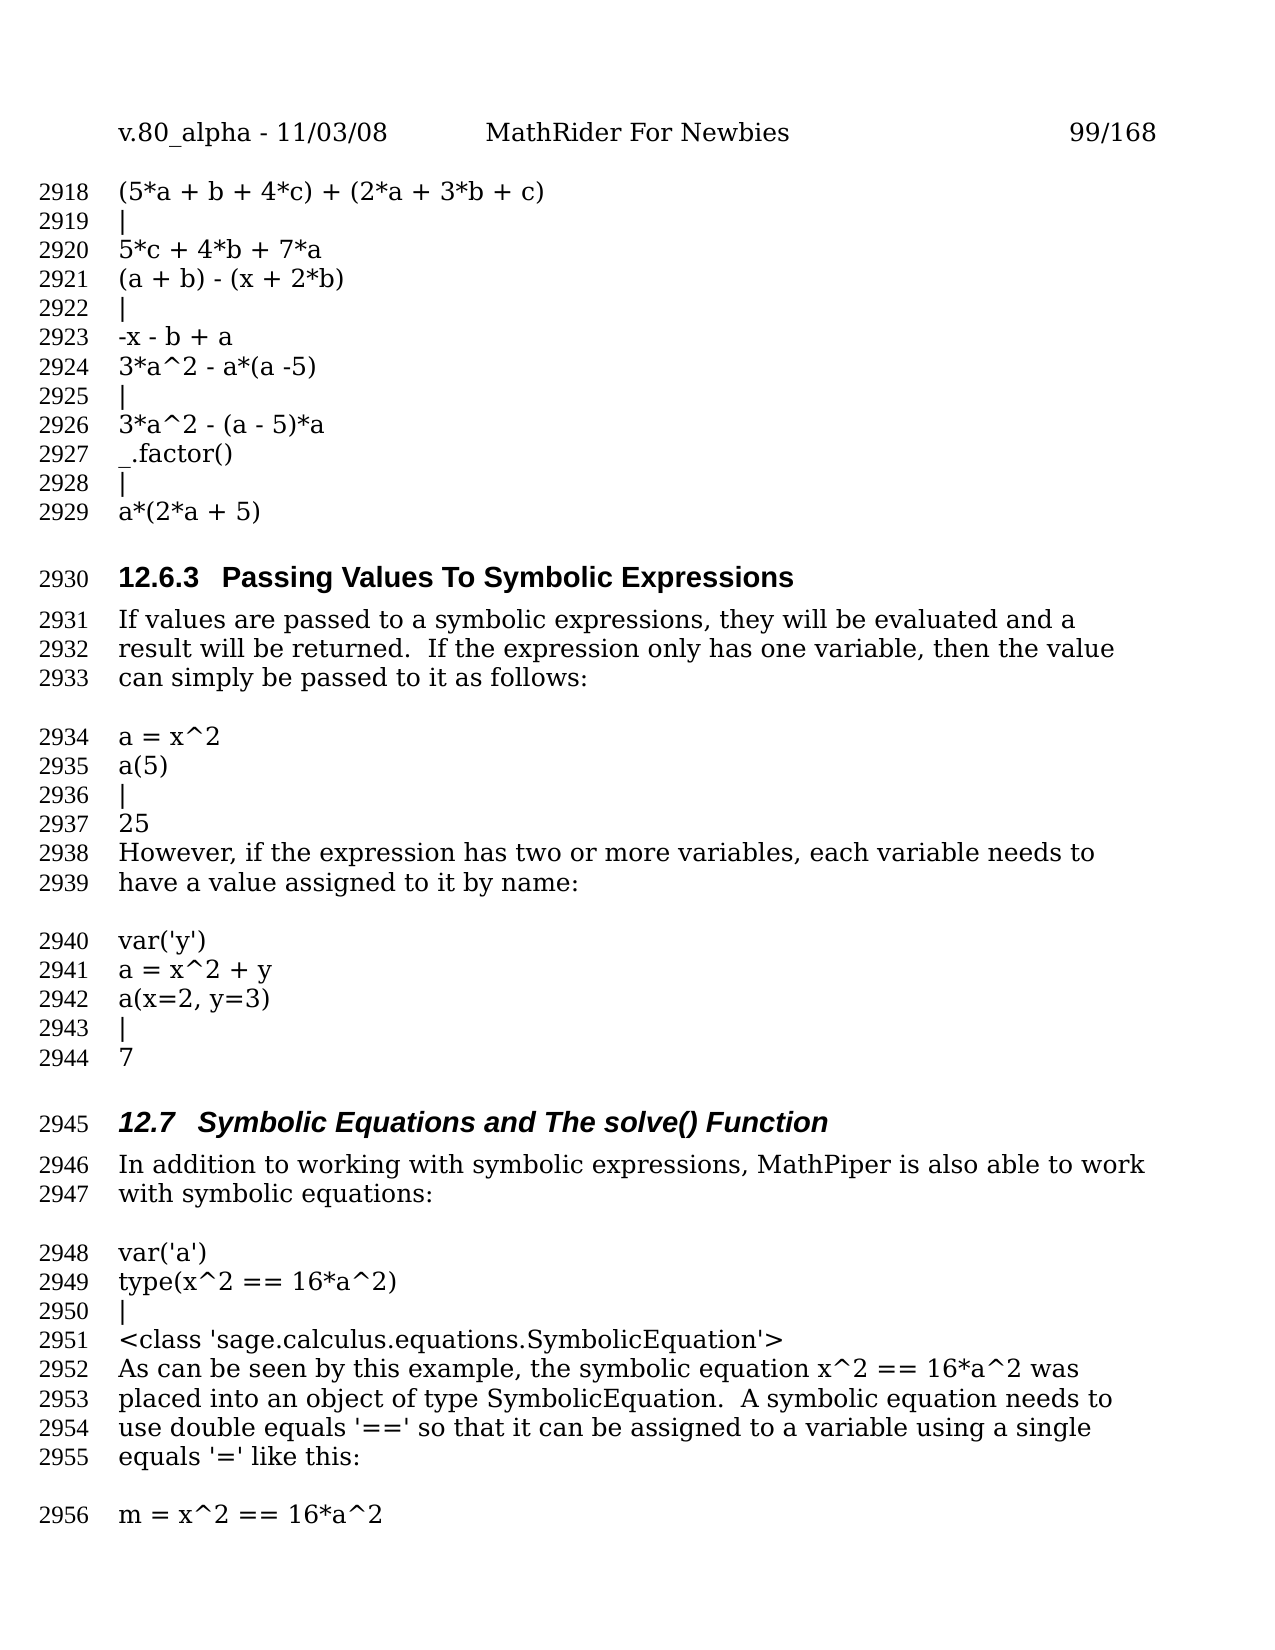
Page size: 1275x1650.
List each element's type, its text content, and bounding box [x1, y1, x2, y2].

text | [118, 293, 1157, 323]
text (5*a + b + 4*c) + (2*a + 3*b + c) [118, 177, 1157, 206]
text | [118, 1014, 1157, 1043]
text a(x=2, y=3) [118, 984, 1157, 1014]
text a(5) [118, 751, 1157, 780]
text 25 [118, 809, 1157, 839]
text 3*a^2 - a*(a -5) [118, 352, 1157, 381]
text a = x^2 [118, 722, 1157, 751]
text 7 [118, 1043, 1157, 1072]
text | [118, 1296, 1157, 1326]
text | [118, 381, 1157, 410]
text m = x^2 == 16*a^2 [118, 1501, 1157, 1530]
text a = x^2 + y [118, 955, 1157, 984]
text As can be seen by this example, the symbolic equation x^2 == 16*a^2 was placed into an object of type SymbolicEquation. A symbolic equation needs to use double equals '==' so that it can be assigned to a variable using a single equals '=' like this: [118, 1355, 1157, 1471]
subtitle Passing Values To Symbolic Expressions [118, 560, 1157, 593]
text | [118, 206, 1157, 235]
text However, if the expression has two or more variables, each variable needs to have a value assigned to it by name: [118, 839, 1157, 897]
subtitle Symbolic Equations and The solve() Function [118, 1105, 1157, 1138]
text | [118, 468, 1157, 498]
text type(x^2 == 16*a^2) [118, 1267, 1157, 1296]
text <class 'sage.calculus.equations.SymbolicEquation'> [118, 1326, 1157, 1355]
text | [118, 780, 1157, 809]
text _.factor() [118, 439, 1157, 468]
text -x - b + a [118, 323, 1157, 352]
text In addition to working with symbolic expressions, MathPiper is also able to work with symbolic equations: [118, 1151, 1157, 1209]
text var('y') [118, 926, 1157, 955]
text (a + b) - (x + 2*b) [118, 264, 1157, 293]
text var('a') [118, 1238, 1157, 1267]
text If values are passed to a symbolic expressions, they will be evaluated and a result will be returned. If the expression only has one variable, then the value can simply be passed to it as follows: [118, 605, 1157, 693]
text a*(2*a + 5) [118, 498, 1157, 527]
text 3*a^2 - (a - 5)*a [118, 410, 1157, 439]
text 5*c + 4*b + 7*a [118, 235, 1157, 264]
